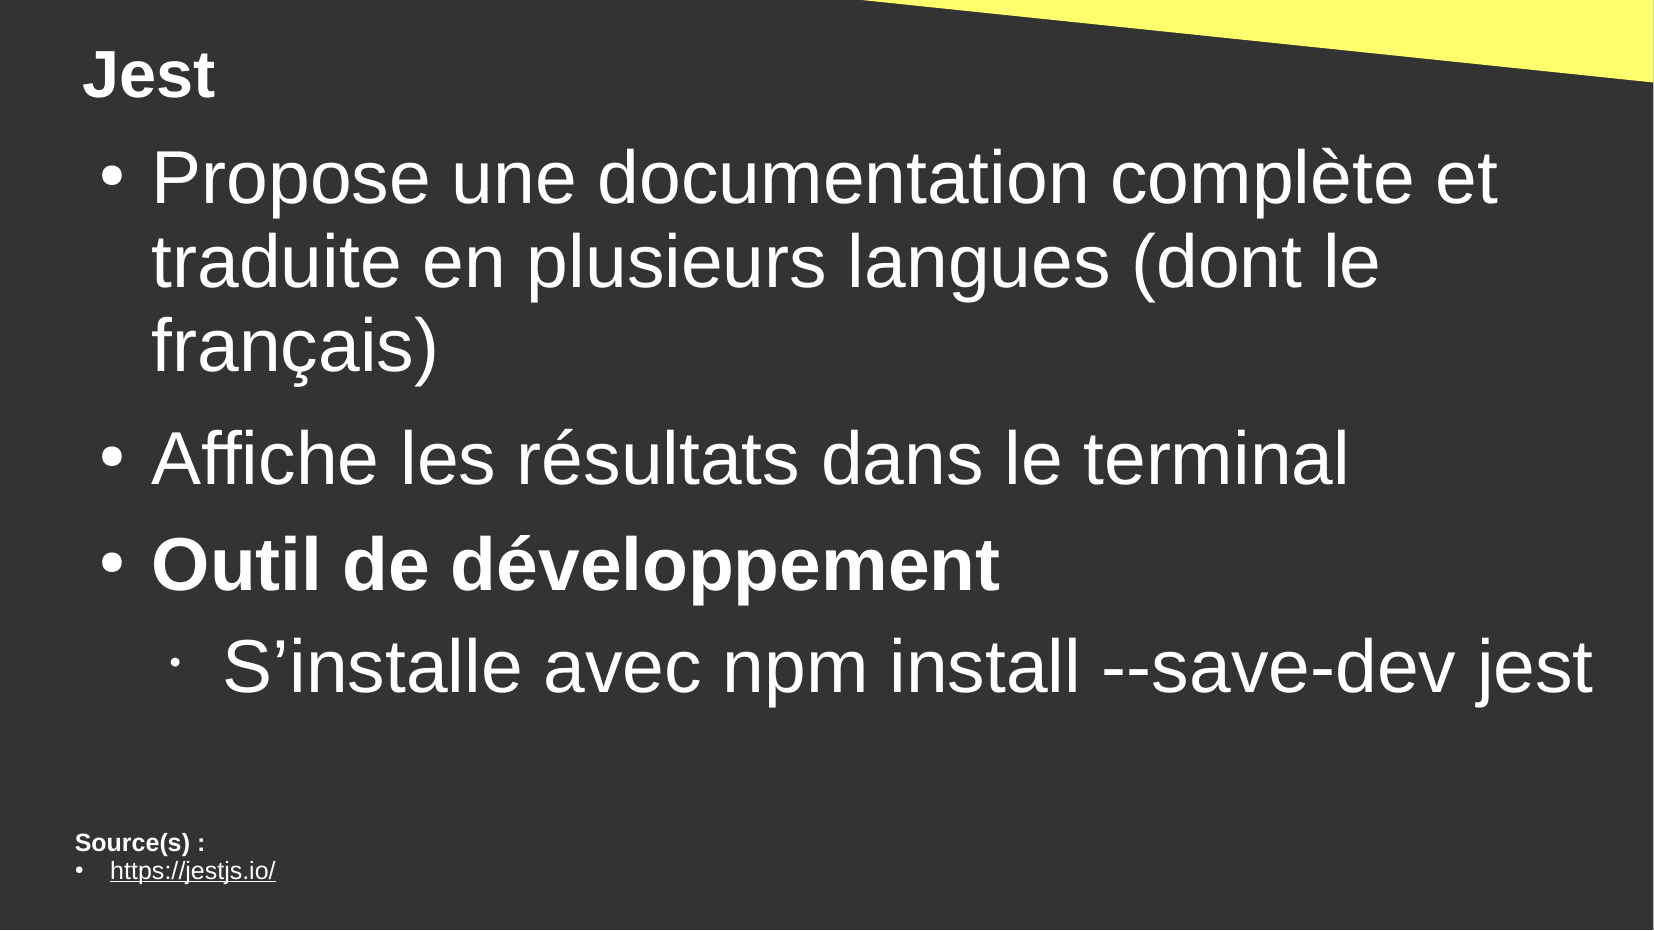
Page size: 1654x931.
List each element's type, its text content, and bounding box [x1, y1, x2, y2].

text_box Source(s) : https://jestjs.io/ [59, 821, 426, 906]
title Jest [82, 37, 1571, 114]
list Propose une documentation complète et traduite en plusieurs langues (dont le français) Affiche les résultats dans le terminal Outil de développement S’installe avec npm install --save-dev jest [80, 135, 1619, 756]
text_box [861, 0, 1654, 83]
